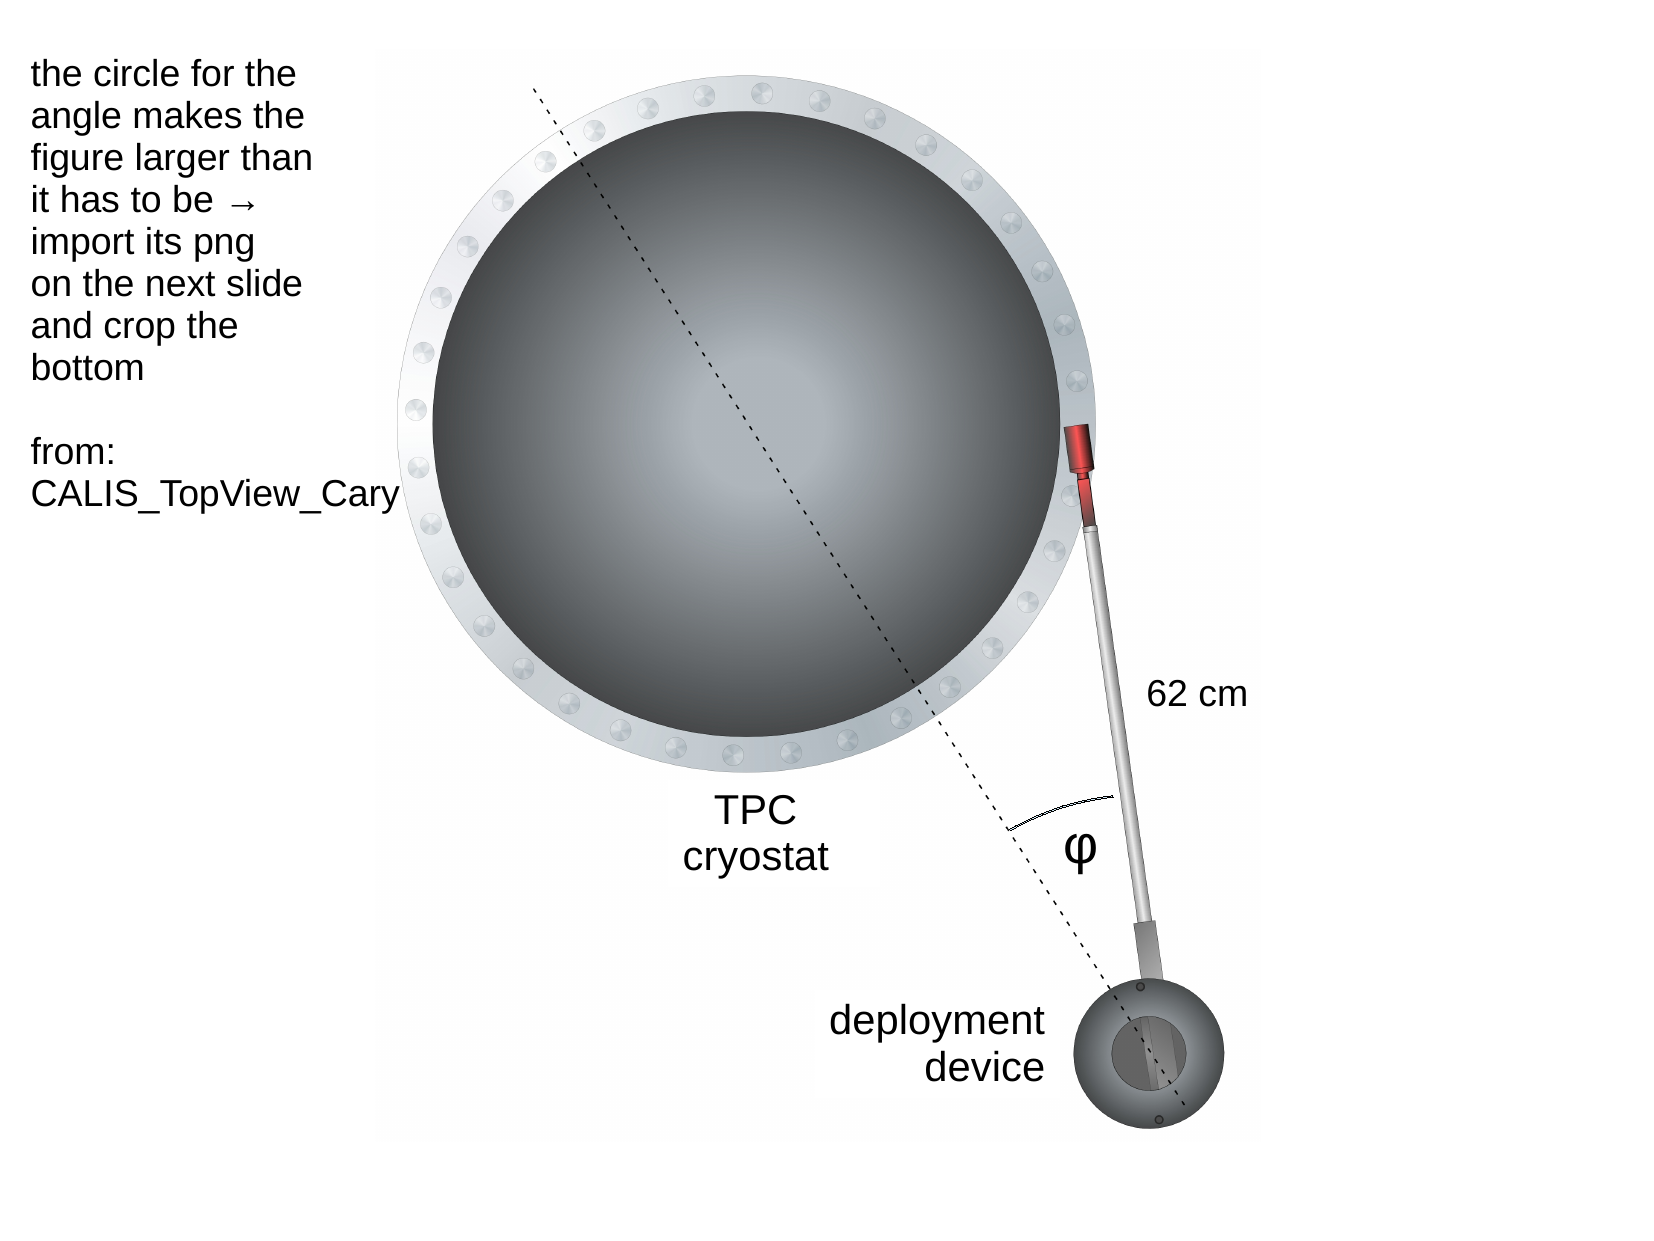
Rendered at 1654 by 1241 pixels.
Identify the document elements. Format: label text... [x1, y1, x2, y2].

text_box TPC cryostat [667, 779, 881, 888]
text_box 62 cm [1131, 665, 1264, 741]
text_box deployment device [814, 989, 1060, 1098]
text_box φ [1048, 806, 1059, 810]
picture [375, 49, 1261, 1142]
text_box the circle for the angle makes the figure larger than it has to be → import its png on the next slide and crop the bottom from: CALIS_TopView_Cary [15, 45, 414, 523]
text_box [1009, 795, 1114, 831]
text_box φ [1048, 806, 1115, 883]
